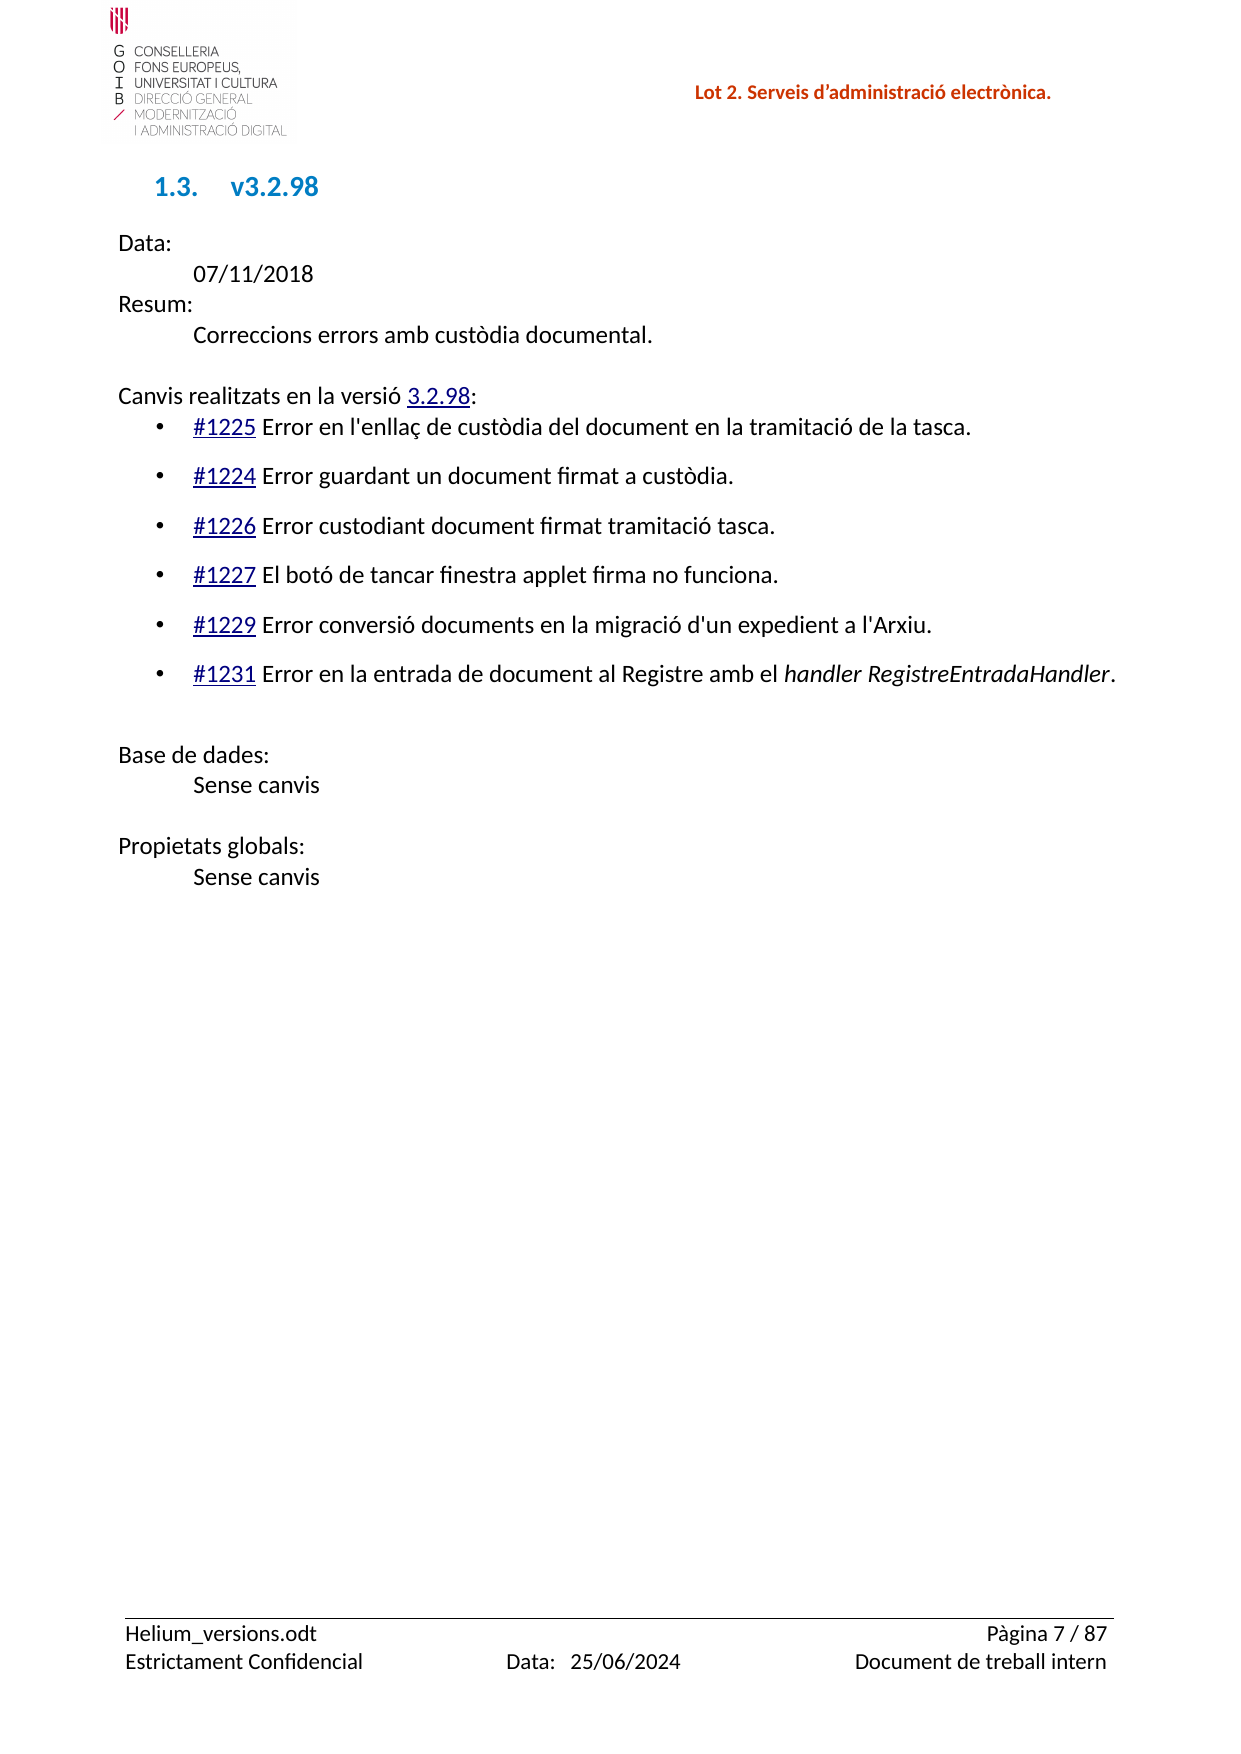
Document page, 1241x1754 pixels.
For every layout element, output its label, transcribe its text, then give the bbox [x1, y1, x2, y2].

list #1225 Error en l'enllaç de custòdia del document en la tramitació de la tasca. [156, 411, 1122, 441]
text Resum: [118, 289, 1122, 319]
text Propietats globals: [118, 830, 1122, 861]
list #1227 El botó de tancar finestra applet firma no funciona. [156, 559, 1122, 590]
text Data: [118, 228, 1122, 258]
list #1226 Error custodiant document firmat tramitació tasca. [156, 510, 1122, 540]
list #1231 Error en la entrada de document al Registre amb el handler RegistreEntradaHandler. [156, 659, 1122, 689]
list #1224 Error guardant un document firmat a custòdia. [156, 460, 1122, 491]
text Correccions errors amb custòdia documental. [118, 319, 1122, 350]
text Sense canvis [118, 861, 1122, 891]
list #1229 Error conversió documents en la migració d'un expedient a l'Arxiu. [156, 609, 1122, 639]
text Sense canvis [118, 769, 1122, 800]
text Base de dades: [118, 739, 1122, 769]
text 07/11/2018 [118, 258, 1122, 289]
text Canvis realitzats en la versió 3.2.98: [118, 380, 1122, 411]
subtitle v3.2.98 [153, 168, 1122, 204]
picture [100, 0, 297, 144]
